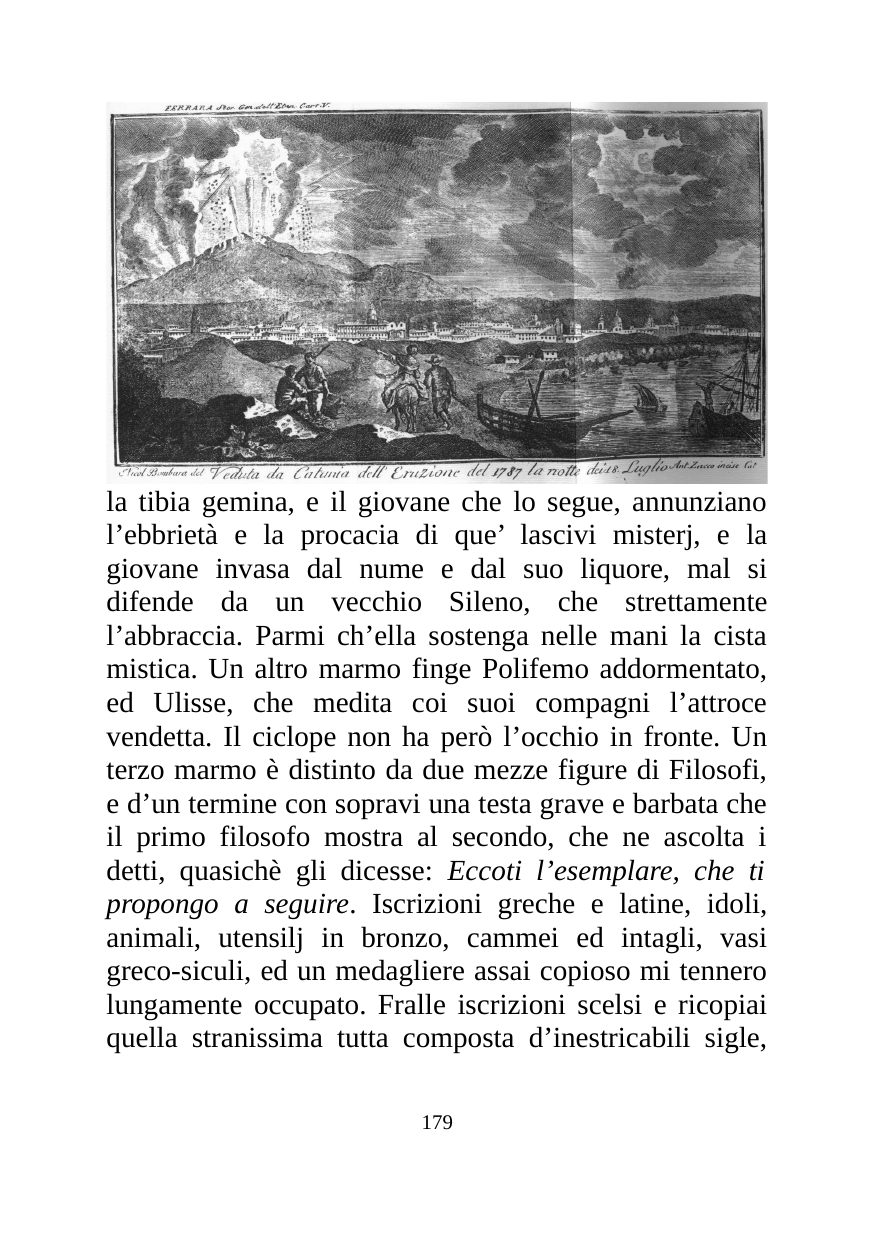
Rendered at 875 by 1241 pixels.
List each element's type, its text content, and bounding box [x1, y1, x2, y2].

text la tibia gemina, e il giovane che lo segue, annunziano l’ebbrietà e la procacia di que’ lascivi misterj, e la giovane invasa dal nume e dal suo liquore, mal si difende da un vecchio Sileno, che strettamente l’abbraccia. Parmi ch’ella sostenga nelle mani la cista mistica. Un altro marmo finge Polifemo addormentato, ed Ulisse, che medita coi suoi compagni l’attroce vendetta. Il ciclope non ha però l’occhio in fronte. Un terzo marmo è distinto da due mezze figure di Filosofi, e d’un termine con sopravi una testa grave e barbata che il primo filosofo mostra al secondo, che ne ascolta i detti, quasichè gli dicesse: Eccoti l’esemplare, che ti propongo a seguire. Iscrizioni greche e latine, idoli, animali, utensilj in bronzo, cammei ed intagli, vasi greco-siculi, ed un medagliere assai copioso mi tennero lungamente occupato. Fralle iscrizioni scelsi e ricopiai quella stranissima tutta composta d’inestricabili sigle, [106, 484, 768, 1054]
picture [106, 102, 768, 484]
